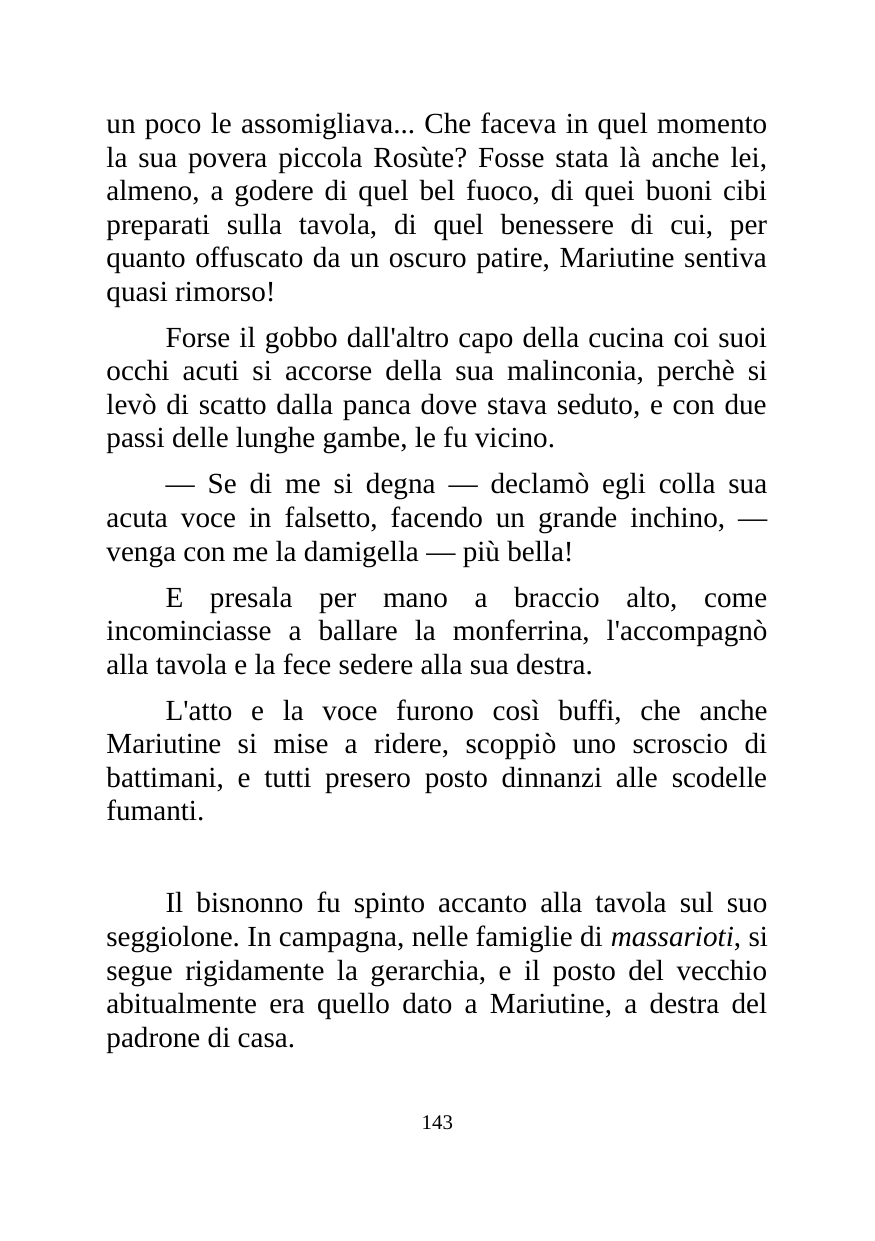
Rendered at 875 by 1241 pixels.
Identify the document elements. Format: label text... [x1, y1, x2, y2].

text E presala per mano a braccio alto, come incominciasse a ballare la monferrina, l'accompagnò alla tavola e la fece sedere alla sua destra. [106, 580, 768, 680]
text — Se di me si degna — declamò egli colla sua acuta voce in falsetto, facendo un grande inchino, — venga con me la damigella — più bella! [106, 467, 768, 567]
text Il bisnonno fu spinto accanto alla tavola sul suo seggiolone. In campagna, nelle famiglie di massarioti, si segue rigidamente la gerarchia, e il posto del vecchio abitualmente era quello dato a Mariutine, a destra del padrone di casa. [106, 886, 768, 1053]
text Forse il gobbo dall'altro capo della cucina coi suoi occhi acuti si accorse della sua malinconia, perchè si levò di scatto dalla panca dove stava seduto, e con due passi delle lunghe gambe, le fu vicino. [106, 320, 768, 454]
text un poco le assomigliava... Che faceva in quel momento la sua povera piccola Rosùte? Fosse stata là anche lei, almeno, a godere di quel bel fuoco, di quei buoni cibi preparati sulla tavola, di quel benessere di cui, per quanto offuscato da un oscuro patire, Mariutine sentiva quasi rimorso! [106, 106, 768, 307]
text L'atto e la voce furono così buffi, che anche Mariutine si mise a ridere, scoppiò uno scroscio di battimani, e tutti presero posto dinnanzi alle scodelle fumanti. [106, 693, 768, 827]
